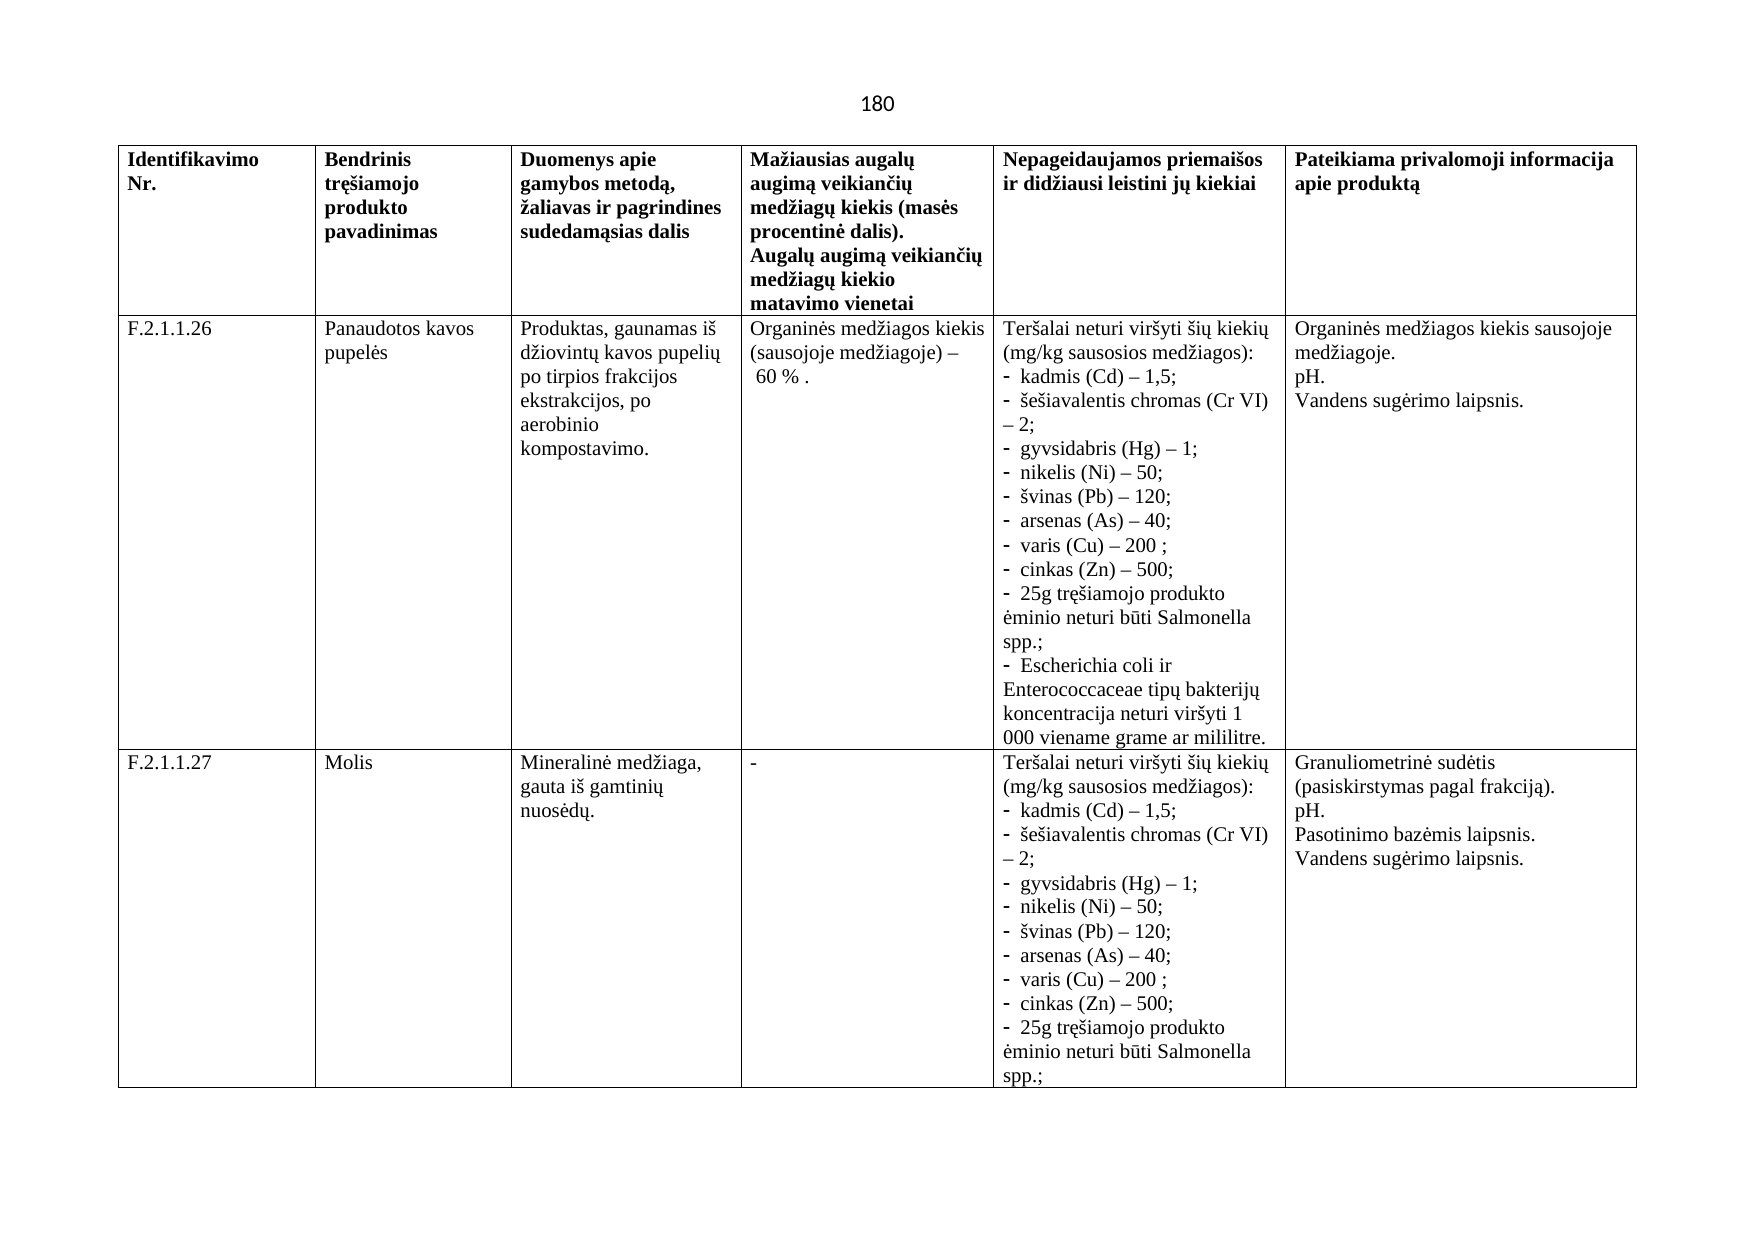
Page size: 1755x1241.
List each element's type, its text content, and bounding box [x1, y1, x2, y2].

table_cell Molis [316, 750, 511, 1087]
table_header Pateikiama privalomoji informacija apie produktą [1286, 146, 1636, 315]
table_cell Organinės medžiagos kiekis (sausojoje medžiagoje) – 60 % . [742, 316, 993, 749]
table_header Identifikavimo Nr. [119, 146, 315, 315]
table_cell Teršalai neturi viršyti šių kiekių (mg/kg sausosios medžiagos): kadmis (Cd) – 1,5; šešiavalentis chromas (Cr VI) – 2; gyvsidabris (Hg) – 1; nikelis (Ni) – 50; švinas (Pb) – 120; arsenas (As) – 40; varis (Cu) – 200 ; cinkas (Zn) – 500; 25g tręšiamojo produkto ėminio neturi būti Salmonella spp.; [994, 750, 1285, 1087]
table_header Nepageidaujamos priemaišos ir didžiausi leistini jų kiekiai [994, 146, 1285, 315]
table_cell Mineralinė medžiaga, gauta iš gamtinių nuosėdų. [512, 750, 741, 1087]
table_header Bendrinis tręšiamojo produkto pavadinimas [316, 146, 511, 315]
table_cell Panaudotos kavos pupelės [316, 316, 511, 749]
table_cell Teršalai neturi viršyti šių kiekių (mg/kg sausosios medžiagos): kadmis (Cd) – 1,5; šešiavalentis chromas (Cr VI) – 2; gyvsidabris (Hg) – 1; nikelis (Ni) – 50; švinas (Pb) – 120; arsenas (As) – 40; varis (Cu) – 200 ; cinkas (Zn) – 500; 25g tręšiamojo produkto ėminio neturi būti Salmonella spp.; Escherichia coli ir Enterococcaceae tipų bakterijų koncentracija neturi viršyti 1 000 viename grame ar mililitre. [994, 316, 1285, 749]
table_header Mažiausias augalų augimą veikiančių medžiagų kiekis (masės procentinė dalis). Augalų augimą veikiančių medžiagų kiekio matavimo vienetai [742, 146, 993, 315]
table_cell - [742, 750, 993, 1087]
table_cell F.2.1.1.26 [119, 316, 315, 749]
table_cell Produktas, gaunamas iš džiovintų kavos pupelių po tirpios frakcijos ekstrakcijos, po aerobinio kompostavimo. [512, 316, 741, 749]
table_cell Granuliometrinė sudėtis (pasiskirstymas pagal frakciją). pH. Pasotinimo bazėmis laipsnis. Vandens sugėrimo laipsnis. [1286, 750, 1636, 1087]
table_cell Organinės medžiagos kiekis sausojoje medžiagoje. pH. Vandens sugėrimo laipsnis. [1286, 316, 1636, 749]
table_header Duomenys apie gamybos metodą, žaliavas ir pagrindines sudedamąsias dalis [512, 146, 741, 315]
table_cell F.2.1.1.27 [119, 750, 315, 1087]
